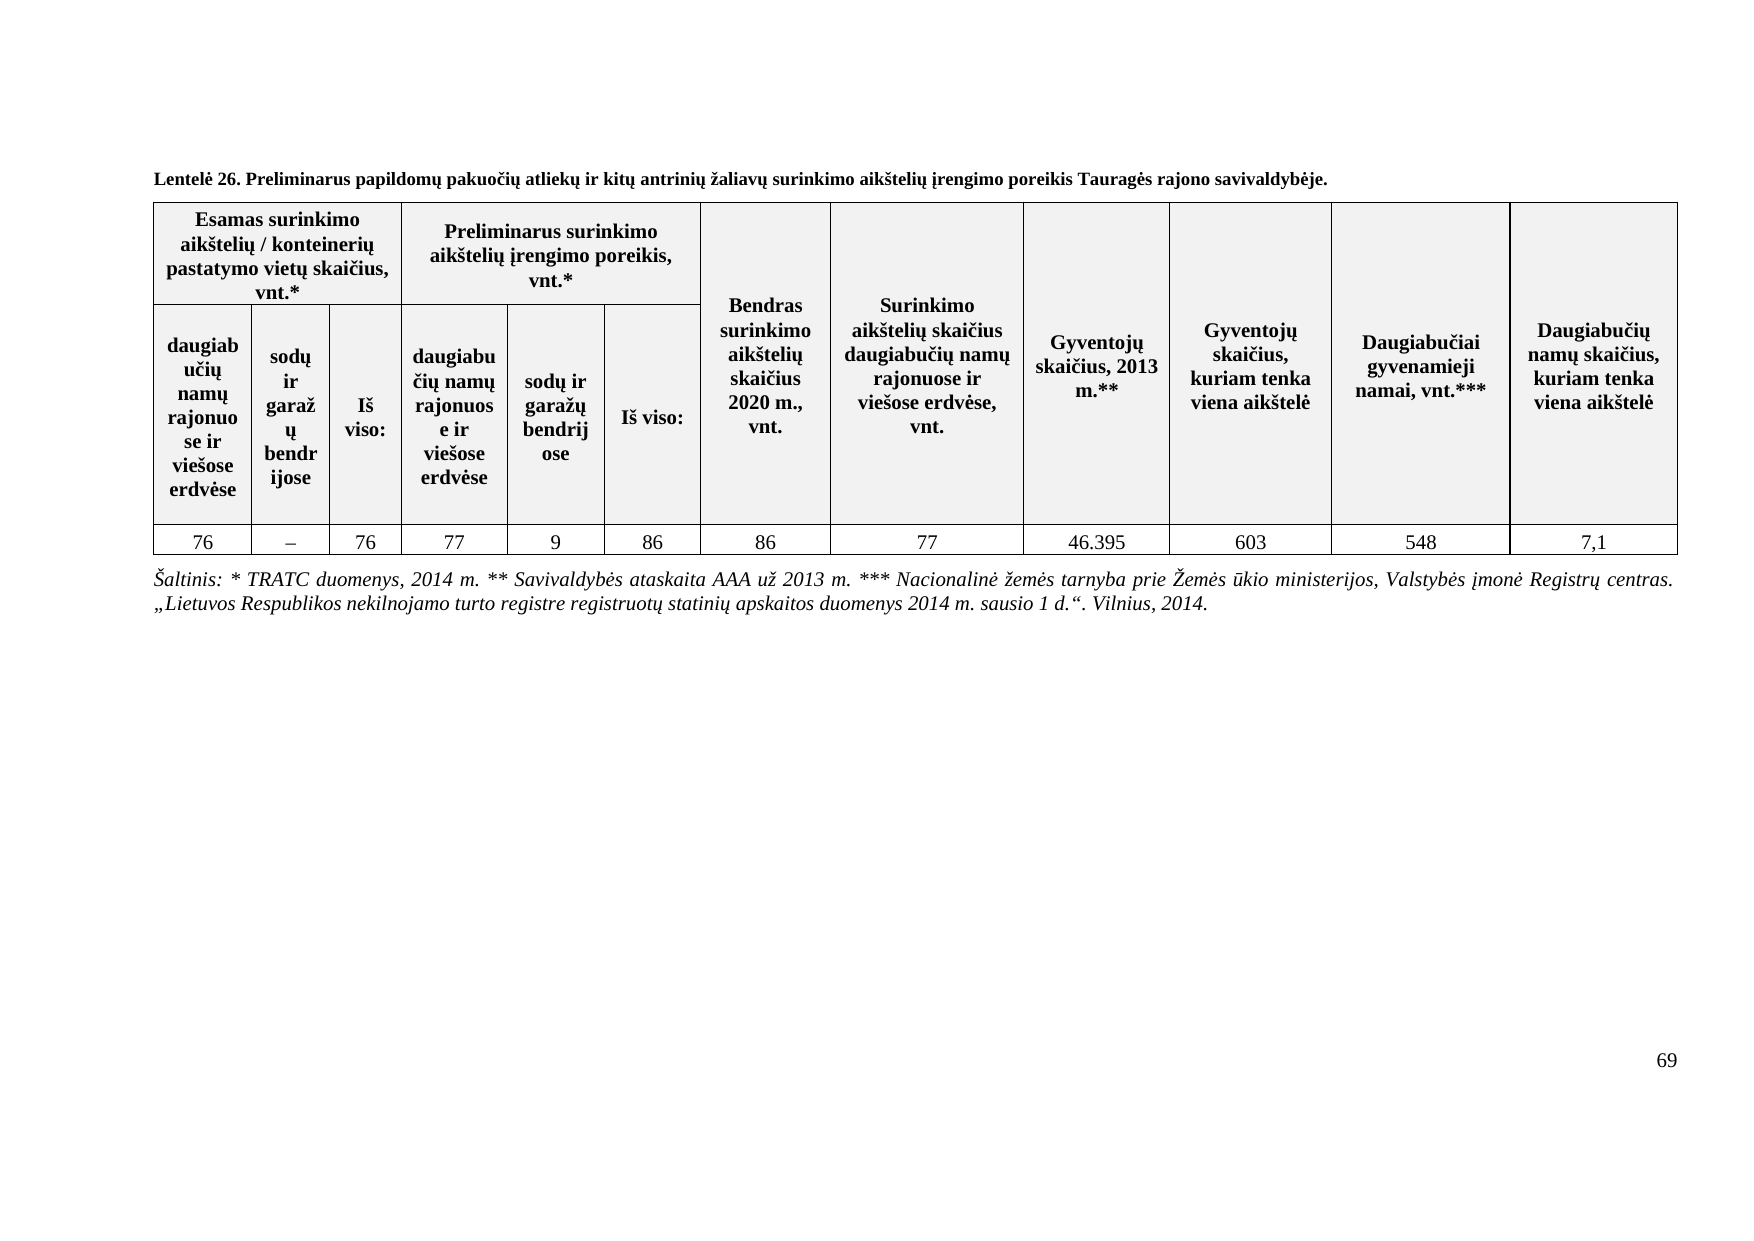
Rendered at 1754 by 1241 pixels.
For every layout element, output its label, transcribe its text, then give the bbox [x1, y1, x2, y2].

table_cell 548 [1332, 525, 1509, 554]
text Šaltinis: * TRATC duomenys, 2014 m. ** Savivaldybės ataskaita AAA už 2013 m. *** Nacionalinė žemės tarnyba prie Žemės ūkio ministerijos, Valstybės įmonė Registrų centras. „Lietuvos Respublikos nekilnojamo turto registre registruotų statinių apskaitos duomenys 2014 m. sausio 1 d.“. Vilnius, 2014. [153, 567, 1677, 615]
table_cell daugiabučių namų rajonuose ir viešose erdvėse [154, 305, 251, 524]
table_cell Iš viso: [605, 305, 700, 524]
table_cell 9 [508, 525, 604, 554]
table_cell sodų ir garažų bendrijose [508, 305, 604, 524]
table_header Preliminarus surinkimo aikštelių įrengimo poreikis, vnt.* [402, 203, 700, 304]
table_cell 603 [1170, 525, 1331, 554]
table_cell 86 [701, 525, 830, 554]
table_header Surinkimo aikštelių skaičius daugiabučių namų rajonuose ir viešose erdvėse, vnt. [831, 203, 1023, 524]
table_header Bendras surinkimo aikštelių skaičius 2020 m., vnt. [701, 203, 830, 524]
table_cell 77 [402, 525, 507, 554]
table_cell 86 [605, 525, 700, 554]
table_cell 76 [330, 525, 401, 554]
table_header Esamas surinkimo aikštelių / konteinerių pastatymo vietų skaičius, vnt.* [154, 203, 401, 304]
table_cell 46.395 [1024, 525, 1169, 554]
table_header Gyventojų skaičius, 2013 m.** [1024, 203, 1169, 524]
text Lentelė 26. Preliminarus papildomų pakuočių atliekų ir kitų antrinių žaliavų surinkimo aikštelių įrengimo poreikis Tauragės rajono savivaldybėje. [153, 168, 1677, 189]
table_cell Iš viso: [330, 305, 401, 524]
table_cell sodų ir garažų bendrijose [252, 305, 329, 524]
table_cell 76 [154, 525, 251, 554]
table_cell – [252, 525, 329, 554]
table_cell 77 [831, 525, 1023, 554]
table_header Daugiabučių namų skaičius, kuriam tenka viena aikštelė [1511, 203, 1677, 524]
table_cell daugiabučių namų rajonuose ir viešose erdvėse [402, 305, 507, 524]
table_cell 7,1 [1511, 525, 1677, 554]
table_header Daugiabučiai gyvenamieji namai, vnt.*** [1332, 203, 1509, 524]
table_header Gyventojų skaičius, kuriam tenka viena aikštelė [1170, 203, 1331, 524]
